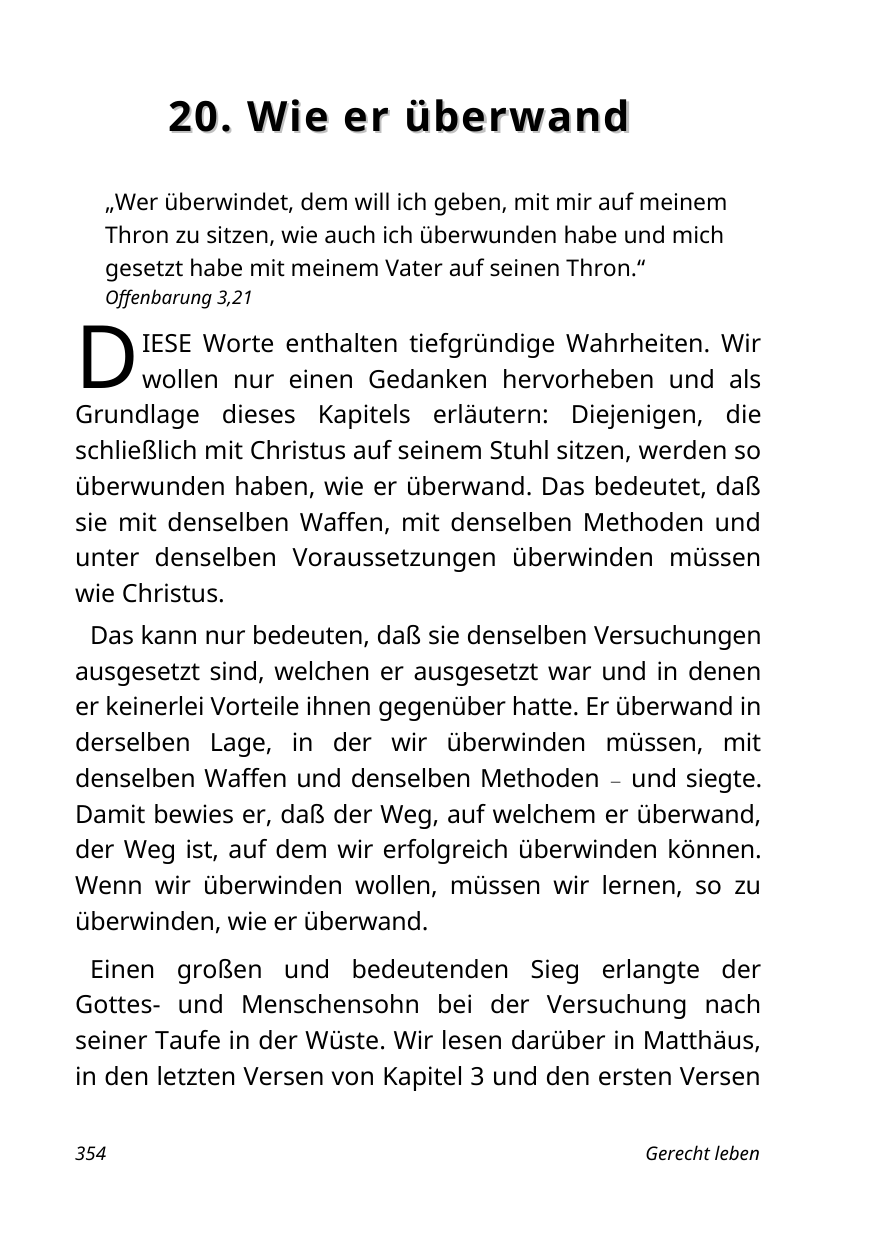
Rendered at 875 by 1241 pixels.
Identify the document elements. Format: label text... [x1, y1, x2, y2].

text Einen großen und bedeutenden Sieg erlangte der Gottes- und Menschensohn bei der Versuchung nach seiner Taufe in der Wüste. Wir lesen darüber in Matthäus, in den letzten Versen von Kapitel 3 und den ersten Versen [75, 951, 762, 1092]
text Das kann nur bedeuten, daß sie denselben Versuchungen ausgesetzt sind, welchen er ausgesetzt war und in denen er keinerlei Vorteile ihnen gegenüber hatte. Er überwand in derselben Lage, in der wir überwinden müssen, mit denselben Waffen und denselben Methoden  und siegte. Damit bewies er, daß der Weg, auf welchem er überwand, der Weg ist, auf dem wir erfolgreich überwinden können. Wenn wir überwinden wollen, müssen wir lernen, so zu überwinden, wie er überwand. [75, 618, 762, 937]
subtitle Wie er überwand [75, 87, 762, 144]
text DIESE Worte enthalten tiefgründige Wahrheiten. Wir wollen nur einen Gedanken hervorheben und als Grundlage dieses Kapitels erläutern: Diejenigen, die schließlich mit Christus auf seinem Stuhl sitzen, werden so überwunden haben, wie er überwand. Das bedeutet, daß sie mit denselben Waffen, mit denselben Methoden und unter denselben Voraussetzungen überwinden müssen wie Christus. [75, 326, 762, 610]
text „Wer überwindet, dem will ich geben, mit mir auf meinem Thron zu sitzen, wie auch ich überwunden habe und mich gesetzt habe mit meinem Vater auf seinen Thron.“ Offenbarung 3,21 [105, 186, 732, 309]
